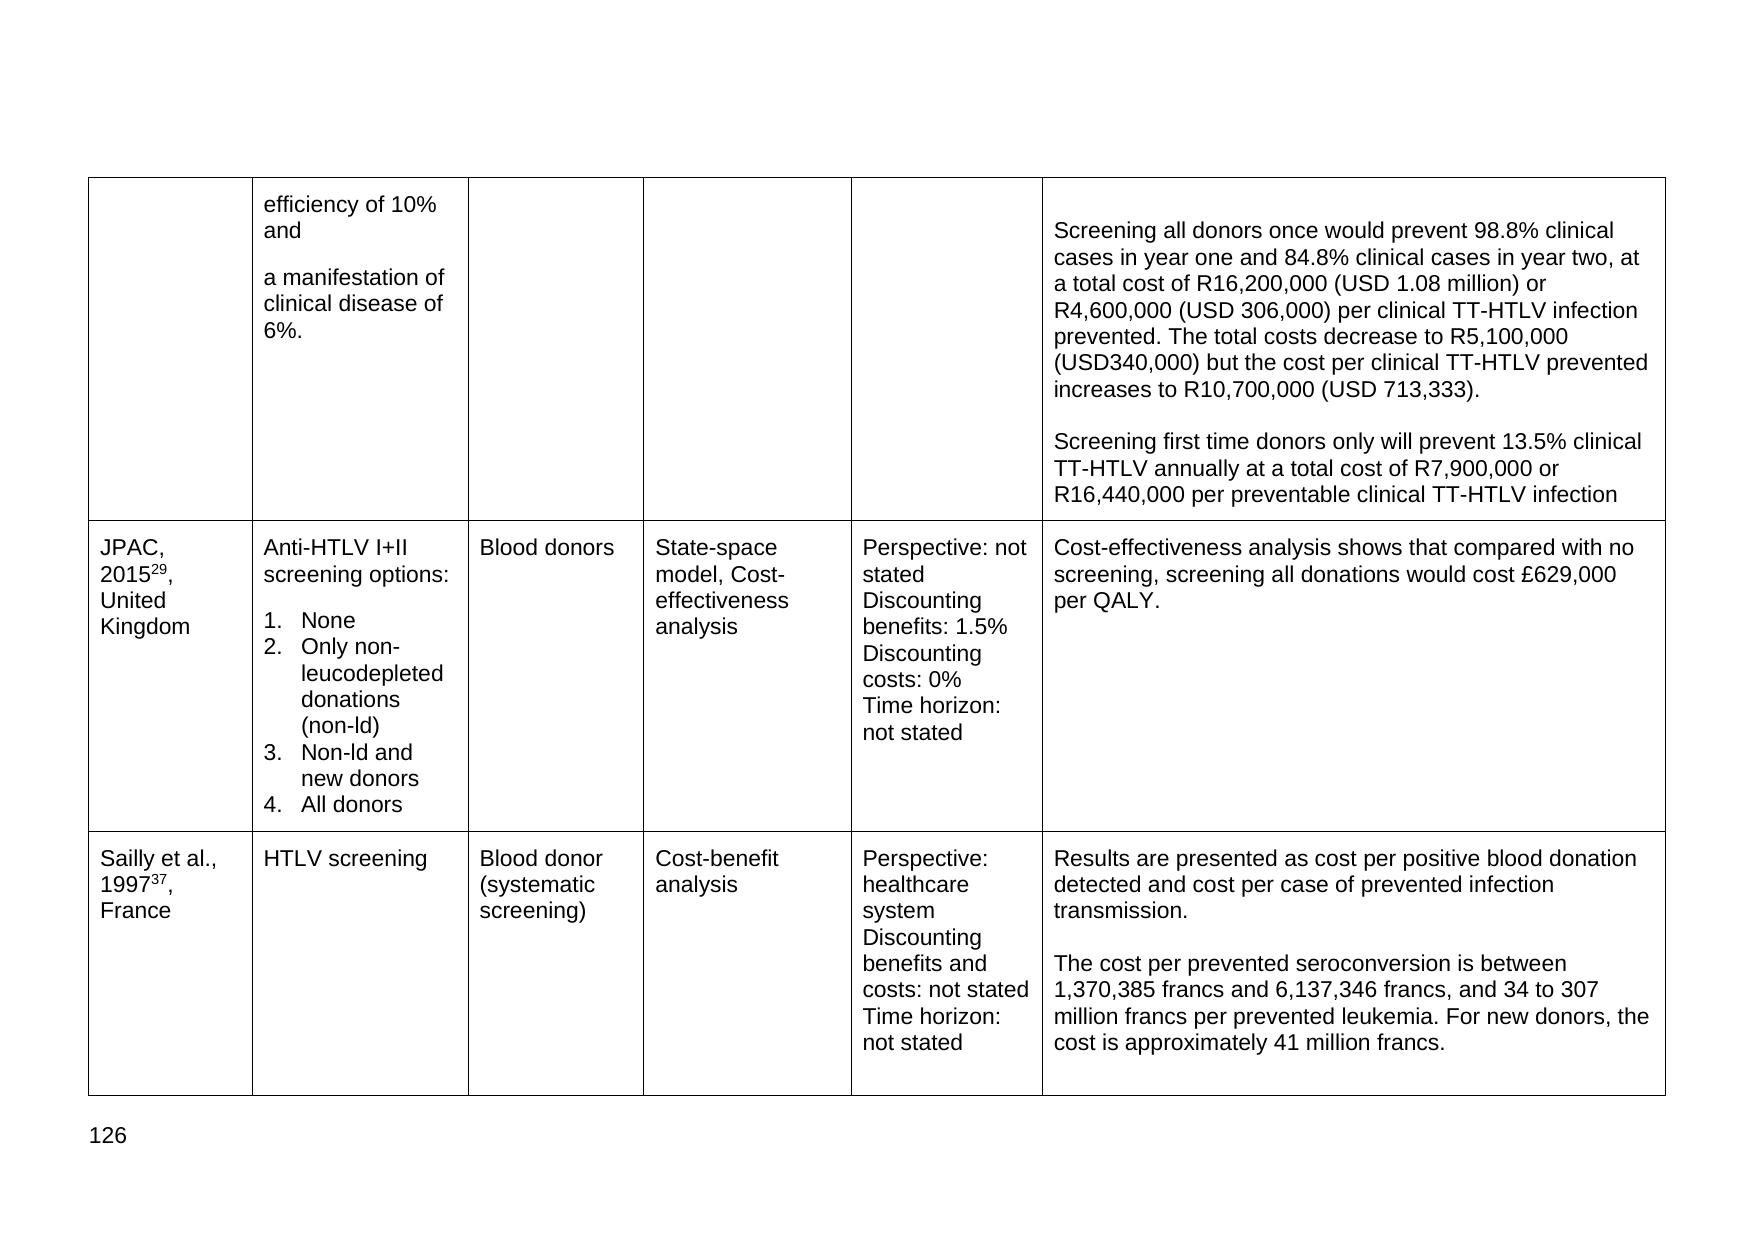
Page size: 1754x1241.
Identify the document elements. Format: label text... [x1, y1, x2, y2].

table_cell JPAC, 201529, United Kingdom [89, 521, 252, 831]
table_cell State-space model, Cost-effectiveness analysis [644, 521, 851, 831]
table_cell [469, 178, 643, 520]
table_cell efficiency of 10% and a manifestation of clinical disease of 6%. [253, 178, 468, 520]
table_cell [644, 178, 851, 520]
table_cell Blood donors [469, 521, 643, 831]
table_cell Blood donor (systematic screening) [469, 832, 643, 1095]
table_cell Screening all donors once would prevent 98.8% clinical cases in year one and 84.8% clinical cases in year two, at a total cost of R16,200,000 (USD 1.08 million) or R4,600,000 (USD 306,000) per clinical TT-HTLV infection prevented. The total costs decrease to R5,100,000 (USD340,000) but the cost per clinical TT-HTLV prevented increases to R10,700,000 (USD 713,333). Screening first time donors only will prevent 13.5% clinical TT-HTLV annually at a total cost of R7,900,000 or R16,440,000 per preventable clinical TT-HTLV infection [1043, 178, 1665, 520]
table_cell Perspective: not stated Discounting benefits: 1.5% Discounting costs: 0% Time horizon: not stated [852, 521, 1042, 831]
table_cell Anti-HTLV I+II screening options: None Only non-leucodepleted donations (non-ld) Non-ld and new donors All donors [253, 521, 468, 831]
table_cell [852, 178, 1042, 520]
table_cell Cost-benefit analysis [644, 832, 851, 1095]
table_cell [89, 178, 252, 520]
table_cell HTLV screening [253, 832, 468, 1095]
table_cell Cost-effectiveness analysis shows that compared with no screening, screening all donations would cost £629,000 per QALY. [1043, 521, 1665, 831]
table_cell Perspective: healthcare system Discounting benefits and costs: not stated Time horizon: not stated [852, 832, 1042, 1095]
table_cell Results are presented as cost per positive blood donation detected and cost per case of prevented infection transmission. The cost per prevented seroconversion is between 1,370,385 francs and 6,137,346 francs, and 34 to 307 million francs per prevented leukemia. For new donors, the cost is approximately 41 million francs. [1043, 832, 1665, 1095]
table_cell Sailly et al., 199737, France [89, 832, 252, 1095]
